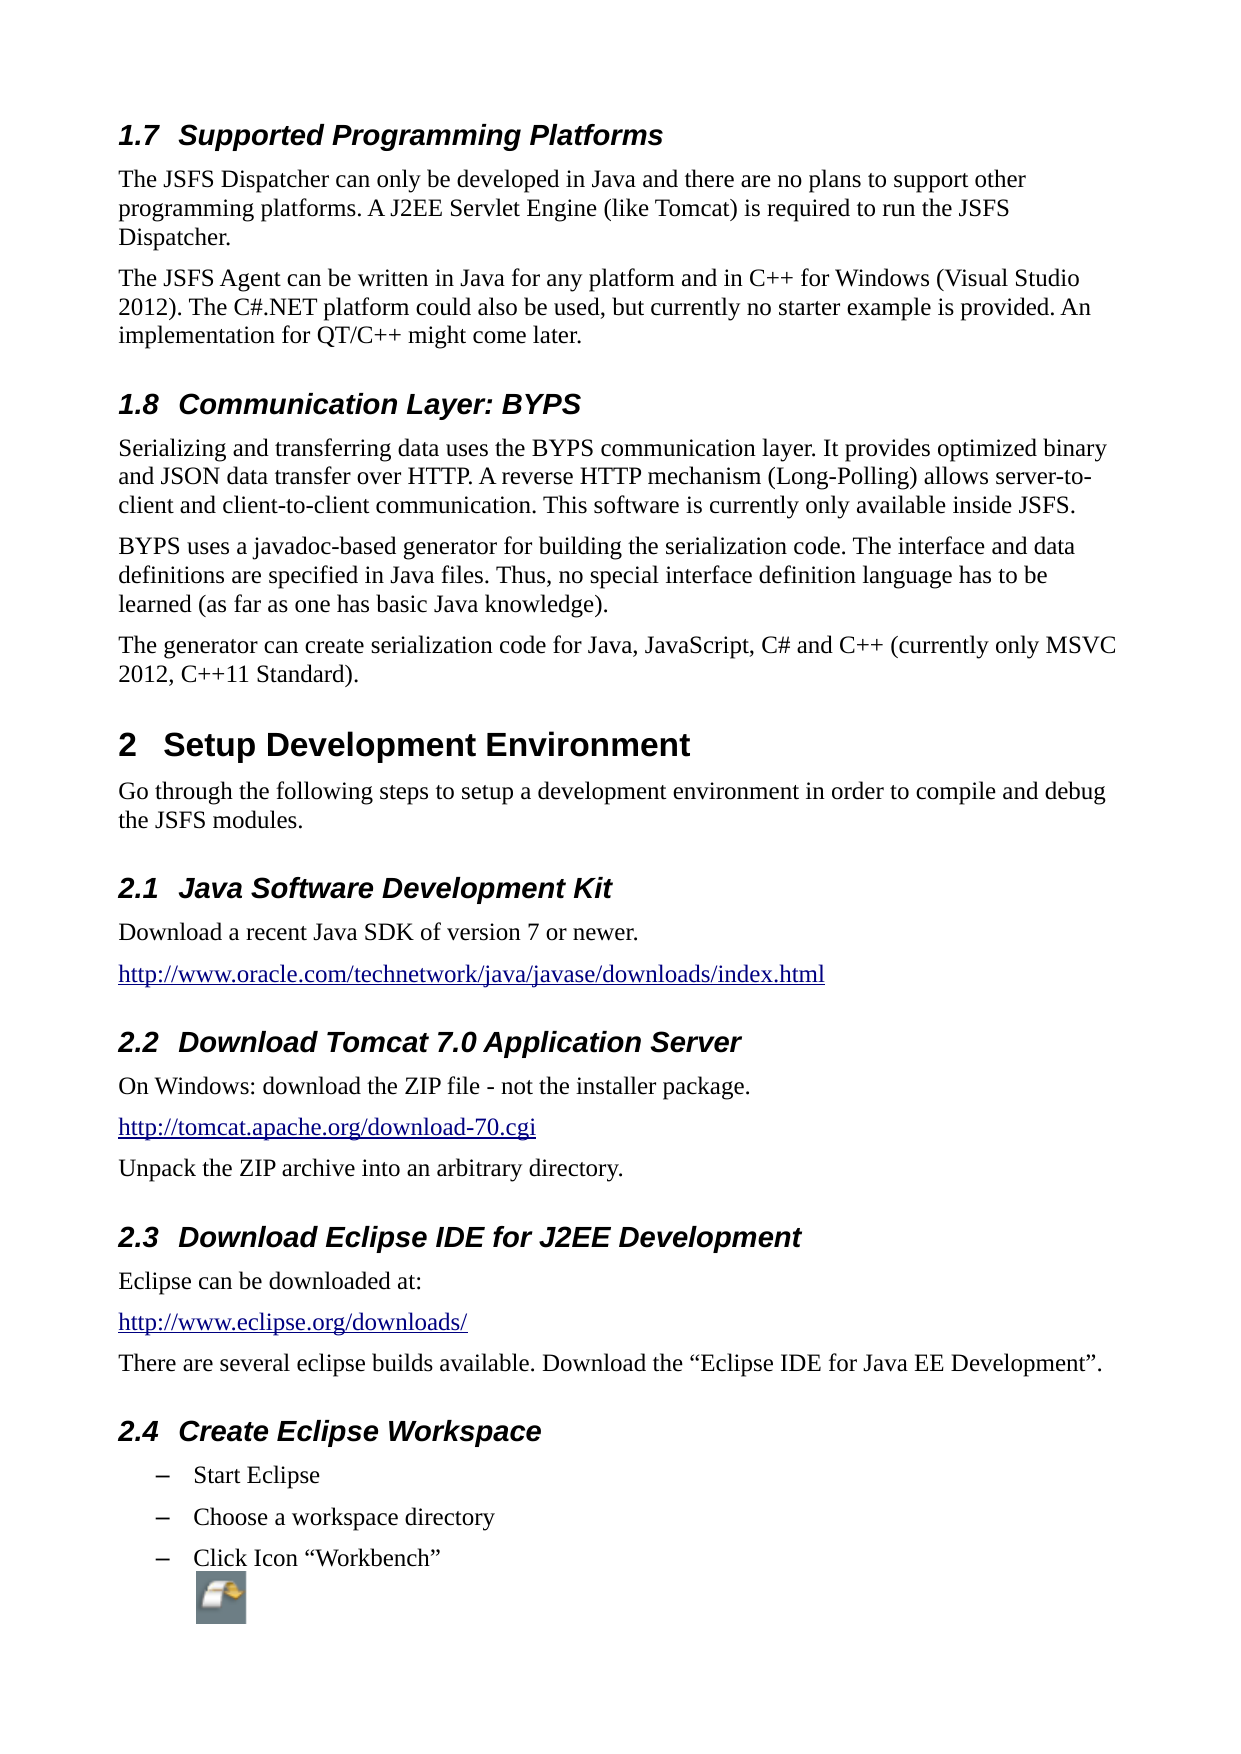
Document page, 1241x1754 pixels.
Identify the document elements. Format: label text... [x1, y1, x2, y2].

text http://tomcat.apache.org/download-70.cgi [118, 1112, 1122, 1141]
text http://www.eclipse.org/downloads/ [118, 1307, 1122, 1336]
text On Windows: download the ZIP file - not the installer package. [118, 1071, 1122, 1100]
text The generator can create serialization code for Java, JavaScript, C# and C++ (currently only MSVC 2012, C++11 Standard). [118, 630, 1122, 688]
text Unpack the ZIP archive into an arbitrary directory. [118, 1153, 1122, 1182]
text Eclipse can be downloaded at: [118, 1266, 1122, 1294]
text Download a recent Java SDK of version 7 or newer. [118, 917, 1122, 946]
subtitle Java Software Development Kit [118, 871, 1122, 905]
subtitle Download Tomcat 7.0 Application Server [118, 1025, 1122, 1058]
text http://www.oracle.com/technetwork/java/javase/downloads/index.html [118, 959, 1122, 987]
subtitle Supported Programming Platforms [118, 118, 1122, 152]
subtitle Communication Layer: BYPS [118, 387, 1122, 420]
list Click Icon “Workbench” [156, 1543, 1122, 1572]
text Serializing and transferring data uses the BYPS communication layer. It provides optimized binary and JSON data transfer over HTTP. A reverse HTTP mechanism (Long-Polling) allows server-to-client and client-to-client communication. This software is currently only available inside JSFS. [118, 433, 1122, 519]
subtitle Create Eclipse Workspace [118, 1414, 1122, 1448]
text Go through the following steps to setup a development environment in order to compile and debug the JSFS modules. [118, 776, 1122, 834]
subtitle Setup Development Environment [118, 725, 1122, 764]
list Choose a workspace directory [156, 1502, 1122, 1531]
text The JSFS Dispatcher can only be developed in Java and there are no plans to support other programming platforms. A J2EE Servlet Engine (like Tomcat) is required to run the JSFS Dispatcher. [118, 164, 1122, 250]
subtitle Download Eclipse IDE for J2EE Development [118, 1220, 1122, 1253]
text There are several eclipse builds available. Download the “Eclipse IDE for Java EE Development”. [118, 1348, 1122, 1377]
text BYPS uses a javadoc-based generator for building the serialization code. The interface and data definitions are specified in Java files. Thus, no special interface definition language has to be learned (as far as one has basic Java knowledge). [118, 531, 1122, 618]
text The JSFS Agent can be written in Java for any platform and in C++ for Windows (Visual Studio 2012). The C#.NET platform could also be used, but currently no starter example is provided. An implementation for QT/C++ might come later. [118, 263, 1122, 349]
list Start Eclipse [156, 1461, 1122, 1489]
